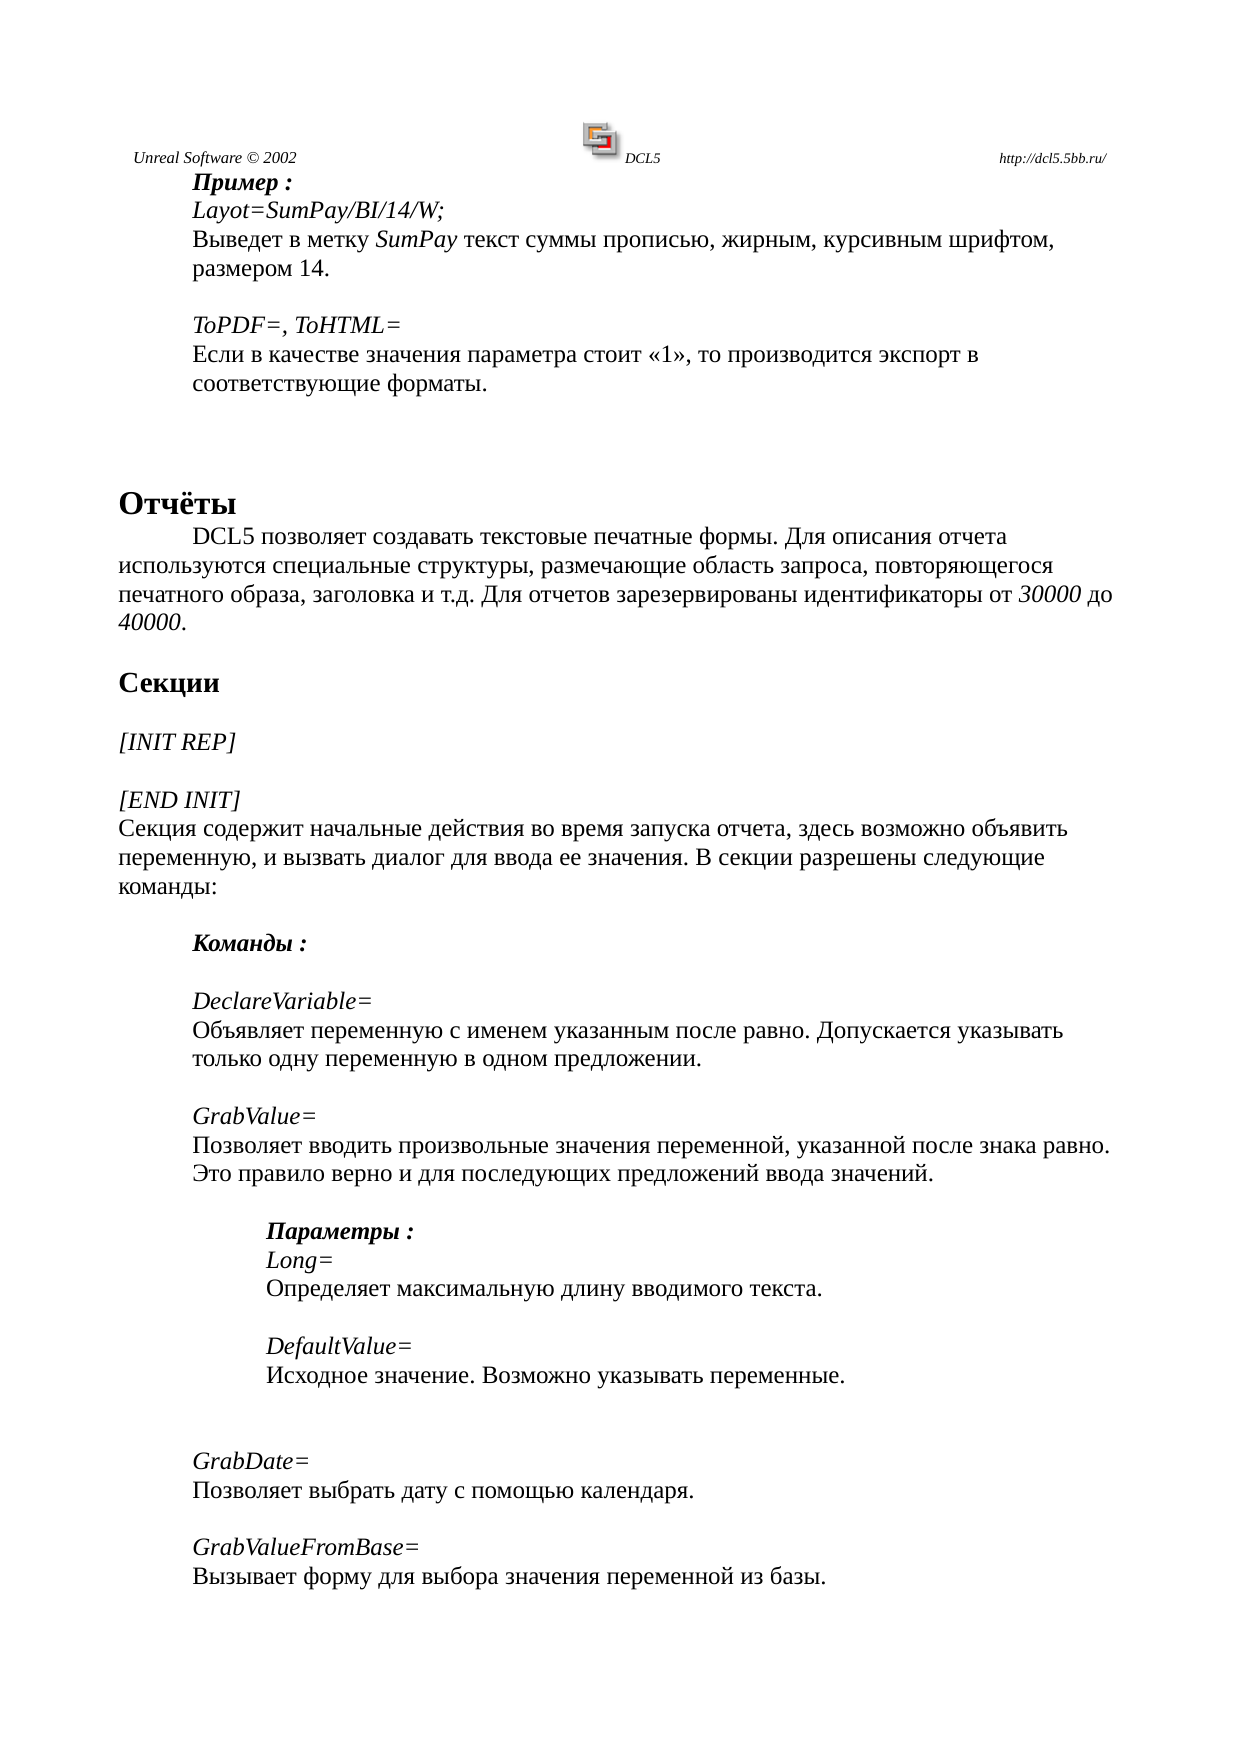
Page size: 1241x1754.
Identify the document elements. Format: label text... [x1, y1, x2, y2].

text Вызывает форму для выбора значения переменной из базы. [118, 1561, 1122, 1590]
text Позволяет выбрать дату с помощью календаря. [118, 1475, 1122, 1503]
text Позволяет вводить произвольные значения переменной, указанной после знака равно. Это правило верно и для последующих предложений ввода значений. [118, 1130, 1122, 1187]
text Исходное значение. Возможно указывать переменные. [118, 1360, 1122, 1388]
text Отчёты [118, 483, 1122, 521]
text GrabValueFromBase= [118, 1532, 1122, 1561]
text Команды : [118, 928, 1122, 957]
text DCL5 позволяет создавать текстовые печатные формы. Для описания отчета используются специальные структуры, размечающие область запроса, повторяющегося печатного образа, заголовка и т.д. Для отчетов зарезервированы идентификаторы от 30000 до 40000. [118, 521, 1122, 636]
text ToPDF=, ToHTML= [118, 310, 1122, 339]
picture [579, 118, 625, 164]
text [INIT REP] [118, 727, 1122, 756]
text Выведет в метку SumPay текст суммы прописью, жирным, курсивным шрифтом, размером 14. [118, 224, 1122, 282]
text Layot=SumPay/BI/14/W; [118, 195, 1122, 224]
text Секция содержит начальные действия во время запуска отчета, здесь возможно объявить переменную, и вызвать диалог для ввода ее значения. В секции разрешены следующие команды: [118, 813, 1122, 900]
text [END INIT] [118, 785, 1122, 813]
text GrabValue= [118, 1101, 1122, 1130]
text Определяет максимальную длину вводимого текста. [118, 1273, 1122, 1302]
text Секции [118, 665, 1122, 698]
text Объявляет переменную с именем указанным после равно. Допускается указывать [118, 1015, 1122, 1043]
text GrabDate= [118, 1446, 1122, 1475]
text Если в качестве значения параметра стоит «1», то производится экспорт в соответствующие форматы. [118, 339, 1122, 397]
text DefaultValue= [118, 1331, 1122, 1360]
text Параметры : [118, 1216, 1122, 1245]
text Long= [118, 1245, 1122, 1273]
text DeclareVariable= [118, 986, 1122, 1015]
text Пример : [118, 167, 1122, 195]
text только одну переменную в одном предложении. [118, 1043, 1122, 1072]
